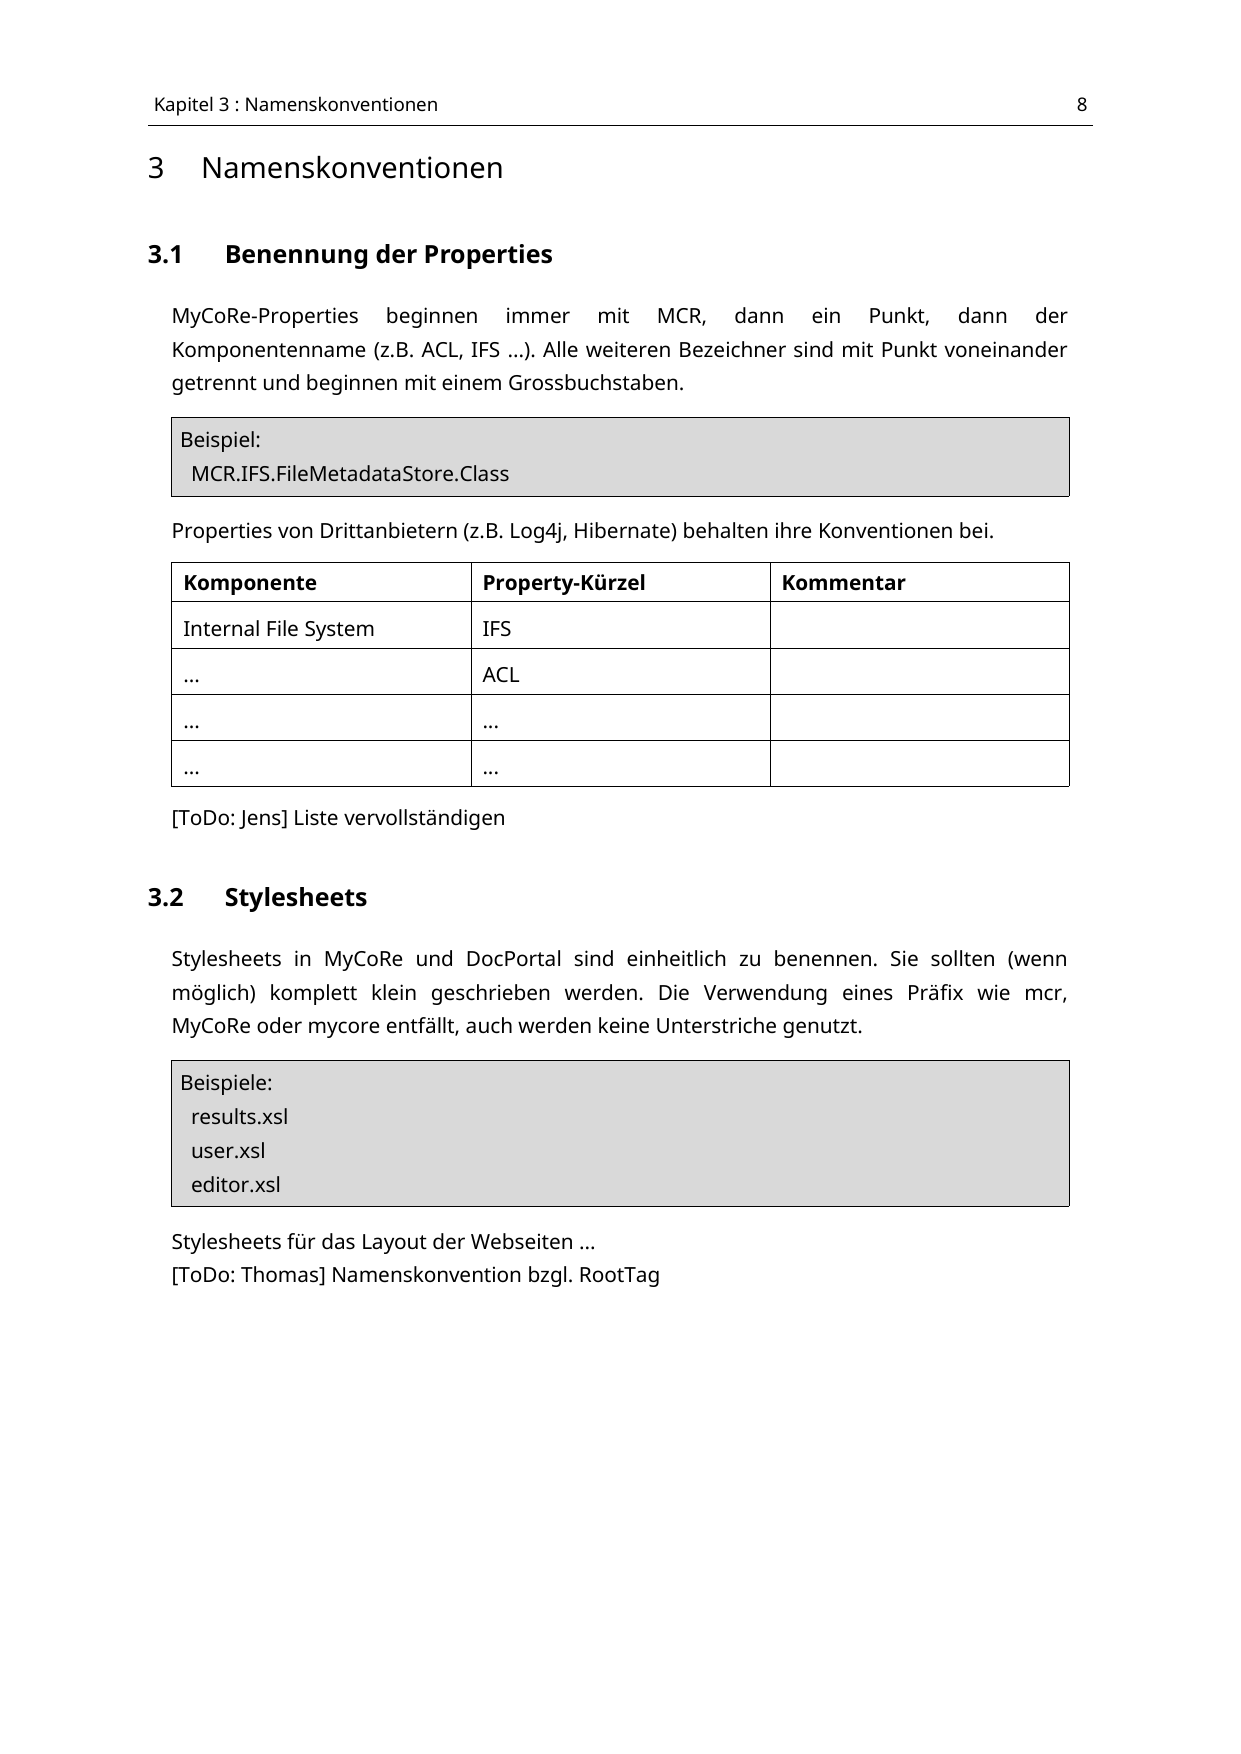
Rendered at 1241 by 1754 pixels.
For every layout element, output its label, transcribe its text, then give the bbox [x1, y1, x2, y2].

table_header Komponente [172, 563, 471, 601]
subtitle Stylesheets [148, 879, 1092, 913]
table_cell ACL [472, 649, 770, 694]
table_cell [771, 602, 1069, 648]
text Stylesheets für das Layout der Webseiten ... [ToDo: Thomas] Namenskonvention bzgl. RootTag [171, 1227, 1069, 1289]
table_cell Internal File System [172, 602, 471, 648]
table_cell ... [172, 741, 471, 786]
text Beispiele: results.xsl user.xsl editor.xsl [172, 1061, 1069, 1206]
text Stylesheets in MyCoRe und DocPortal sind einheitlich zu benennen. Sie sollten (wenn möglich) komplett klein geschrieben werden. Die Verwendung eines Präfix wie mcr, MyCoRe oder mycore entfällt, auch werden keine Unterstriche genutzt. [171, 944, 1069, 1040]
table_header Property-Kürzel [472, 563, 770, 601]
text MyCoRe-Properties beginnen immer mit MCR, dann ein Punkt, dann der Komponentenname (z.B. ACL, IFS ...). Alle weiteren Bezeichner sind mit Punkt voneinander getrennt und beginnen mit einem Grossbuchstaben. [171, 301, 1069, 397]
table_cell [771, 741, 1069, 786]
table_cell ... [172, 649, 471, 694]
text [ToDo: Jens] Liste vervollständigen [171, 803, 1069, 831]
text Beispiel: MCR.IFS.FileMetadataStore.Class [172, 418, 1069, 496]
table_header Kommentar [771, 563, 1069, 601]
subtitle Namenskonventionen [148, 148, 1092, 187]
subtitle Benennung der Properties [148, 237, 1092, 271]
table_cell IFS [472, 602, 770, 648]
table_cell ... [472, 741, 770, 786]
text Properties von Drittanbietern (z.B. Log4j, Hibernate) behalten ihre Konventionen bei. [171, 516, 1069, 544]
table_cell [771, 649, 1069, 694]
table_cell [771, 695, 1069, 740]
table_cell ... [172, 695, 471, 740]
table_cell ... [472, 695, 770, 740]
